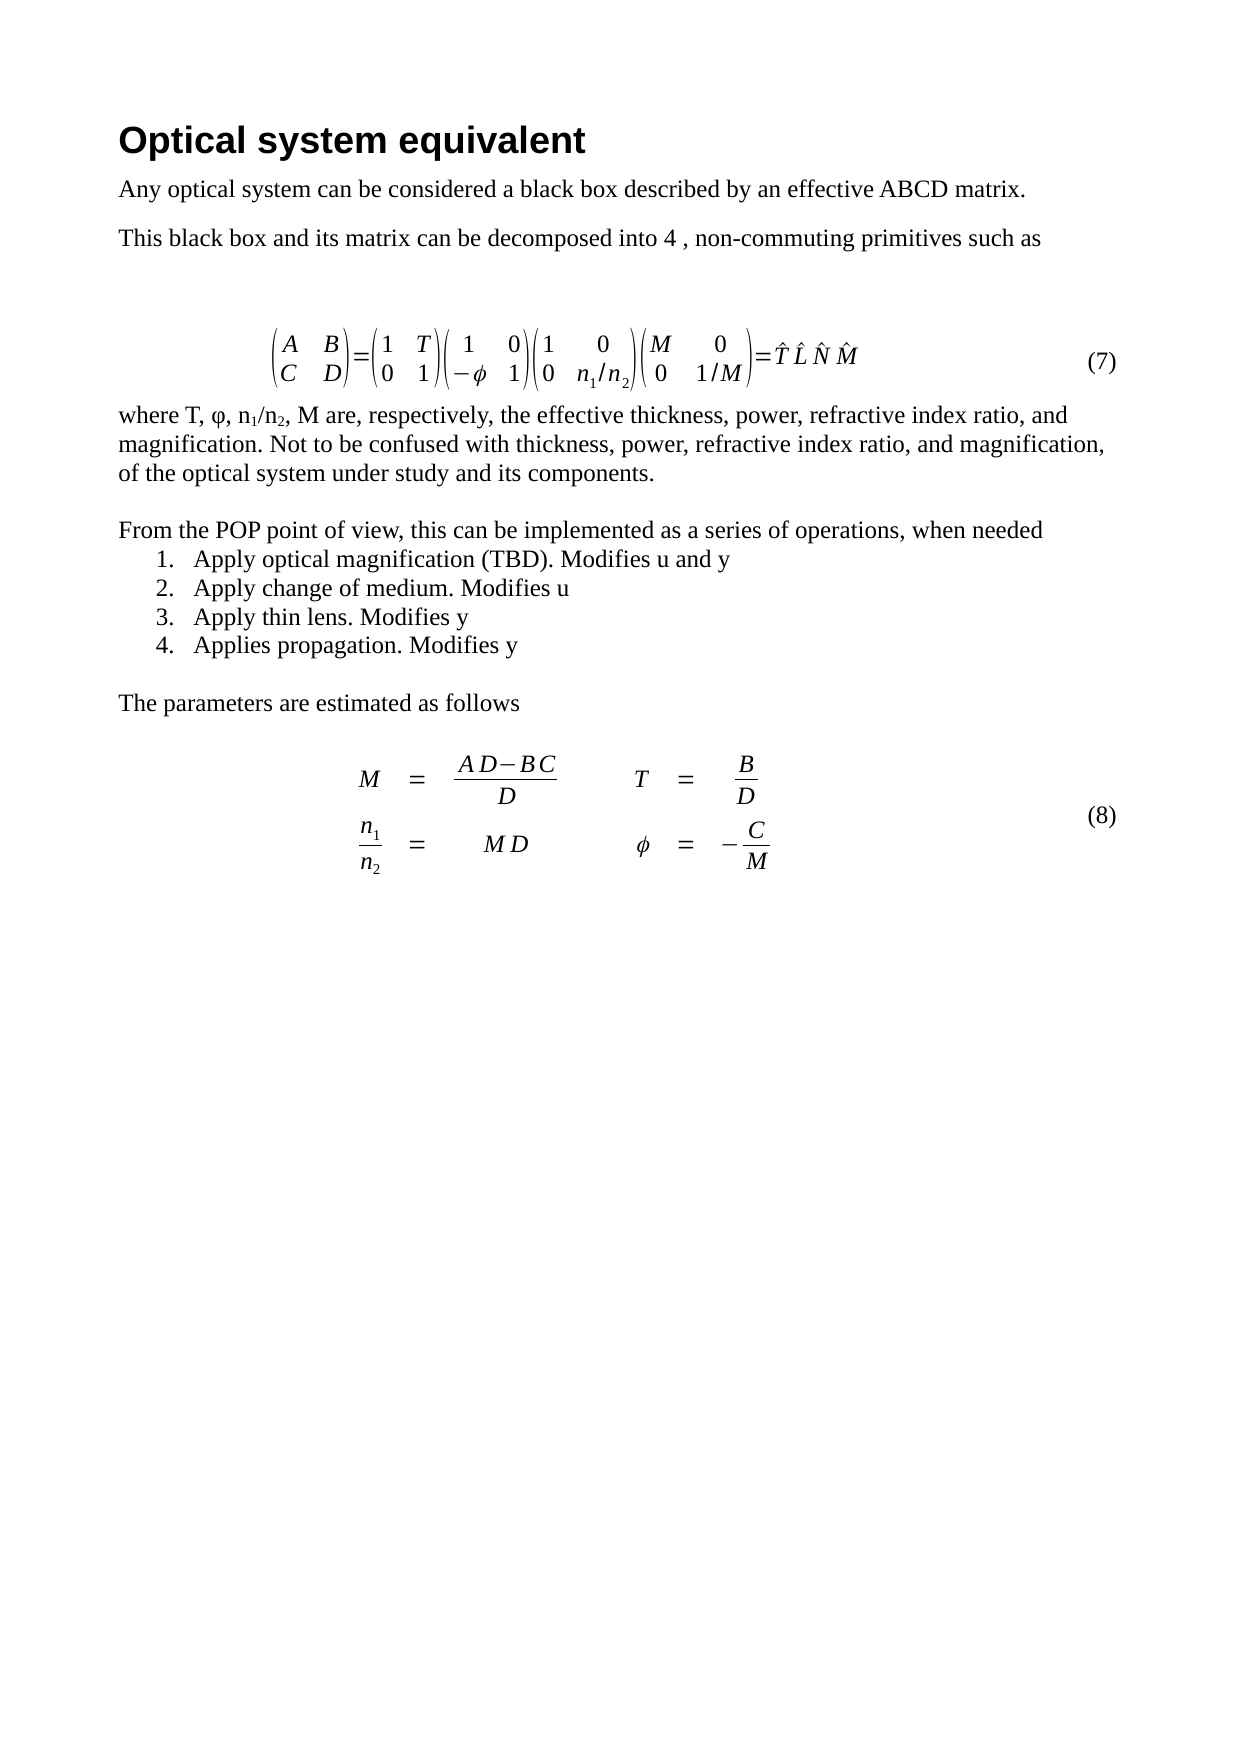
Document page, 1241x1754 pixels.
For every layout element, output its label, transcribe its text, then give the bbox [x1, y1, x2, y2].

text Any optical system can be considered a black box described by an effective ABCD matrix. [118, 174, 1122, 203]
list Applies propagation. Modifies y [156, 630, 1122, 659]
table_header (8) [1010, 745, 1122, 884]
list Apply thin lens. Modifies y [156, 602, 1122, 630]
text This black box and its matrix can be decomposed into 4 , non-commuting primitives such as [118, 223, 1122, 252]
subtitle Optical system equivalent [118, 118, 1122, 162]
list Apply change of medium. Modifies u [156, 573, 1122, 602]
list Apply optical magnification (TBD). Modifies u and y [156, 544, 1122, 573]
table_header [118, 745, 1010, 884]
table_header (7) [1010, 321, 1122, 400]
text From the POP point of view, this can be implemented as a series of operations, when needed [118, 515, 1122, 544]
text The parameters are estimated as follows [118, 688, 1122, 717]
text where T, φ, n1/n2, M are, respectively, the effective thickness, power, refractive index ratio, and magnification. Not to be confused with thickness, power, refractive index ratio, and magnification, of the optical system under study and its components. [118, 400, 1122, 487]
table_header [118, 321, 1010, 400]
